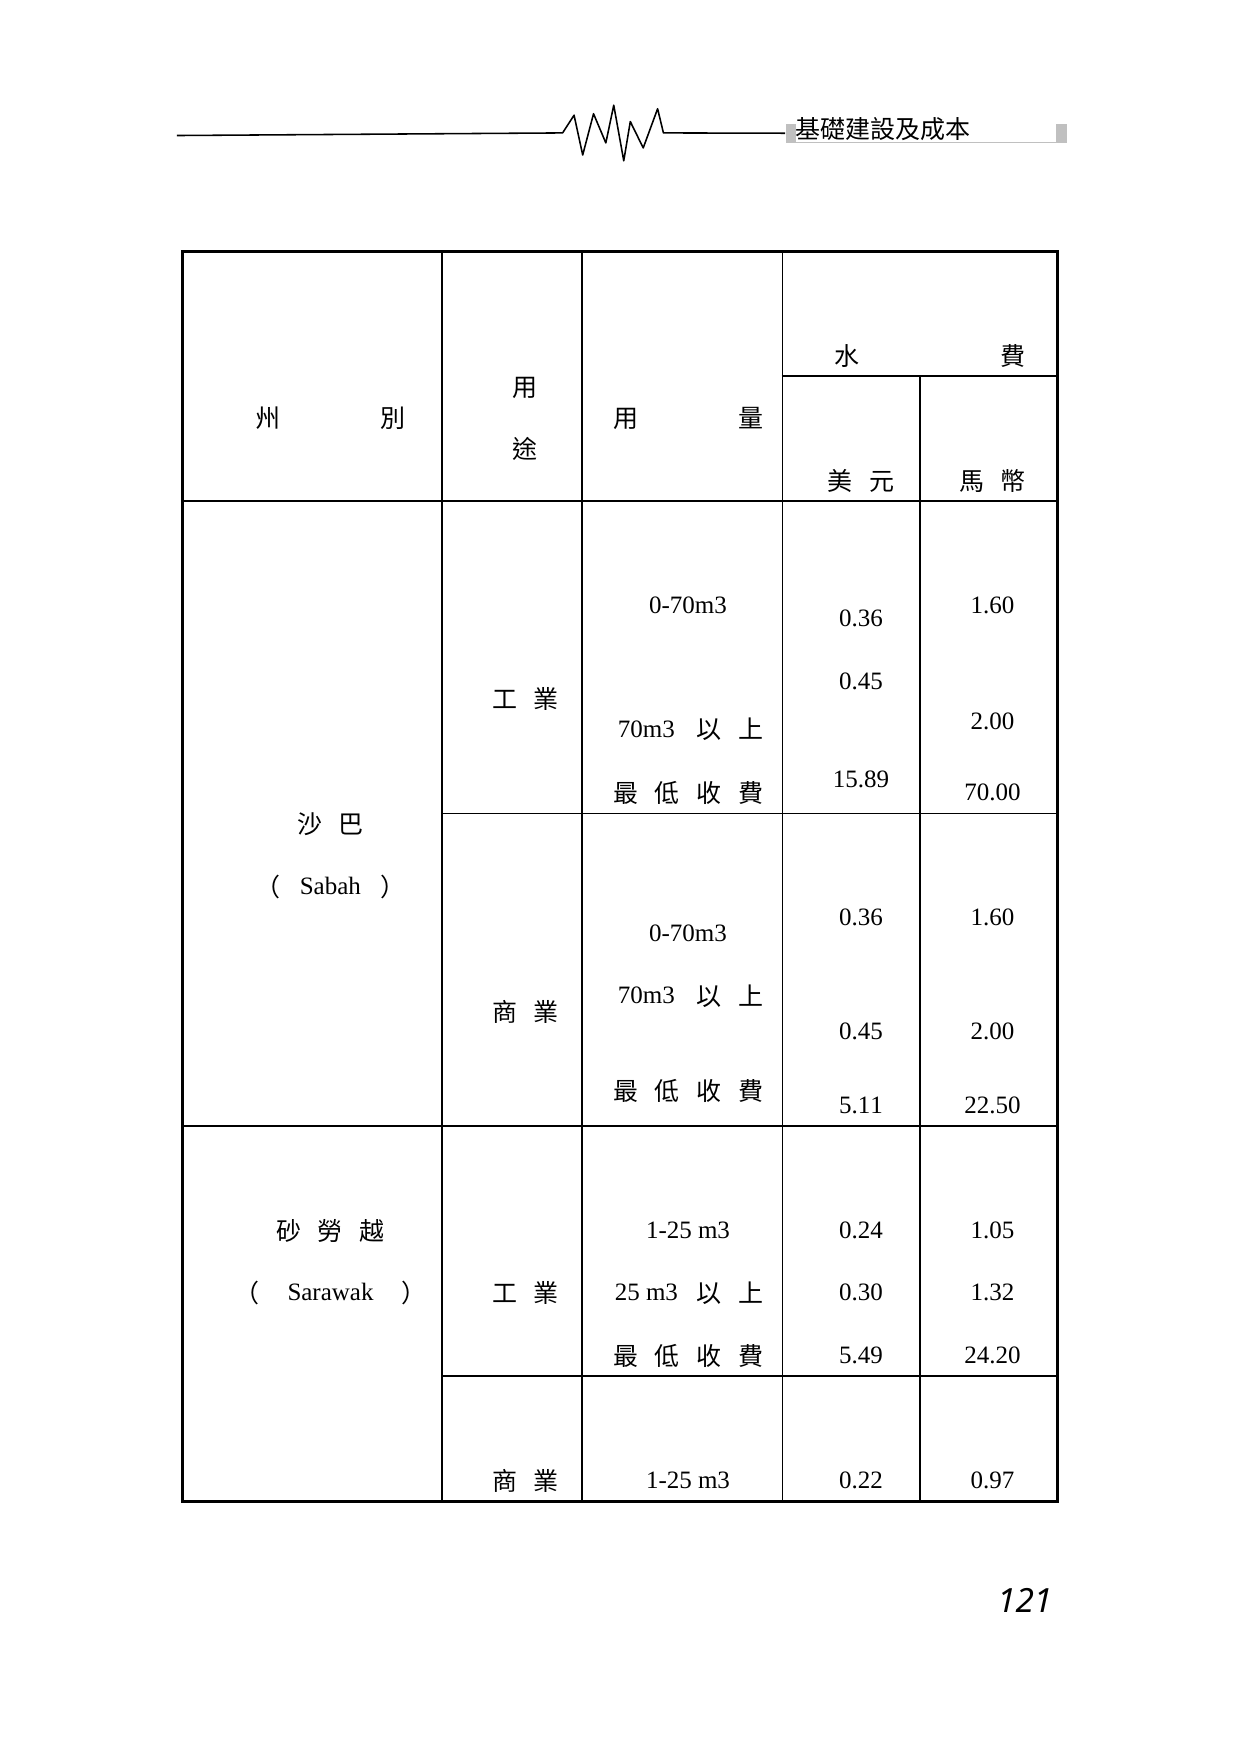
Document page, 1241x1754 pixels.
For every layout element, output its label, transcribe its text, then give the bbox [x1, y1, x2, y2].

table_cell 1.60 2.00 22.50 [921, 814, 1056, 1125]
table_cell 0-70m3 70m3以上 最低收費 [583, 502, 782, 813]
table_cell 0.24 0.30 5.49 [783, 1127, 919, 1375]
table_cell 0.36 0.45 5.11 [783, 814, 919, 1125]
table_cell 1-25 m3 25 m3以上 最低收費 [583, 1127, 782, 1375]
table_cell 砂勞越（Sarawak） [184, 1127, 441, 1500]
table_header 水 費 [783, 253, 1056, 375]
table_cell 商業 [443, 814, 581, 1125]
table_cell 0.22 [783, 1377, 919, 1500]
table_cell 馬幣 [921, 377, 1056, 500]
table_cell 工業 [443, 502, 581, 813]
table_header 用 量 [583, 253, 782, 500]
table_cell 0.97 [921, 1377, 1056, 1500]
table_cell 工業 [443, 1127, 581, 1375]
table_cell 沙巴（Sabah） [184, 502, 441, 1125]
table_cell 商業 [443, 1377, 581, 1500]
table_cell 美元 [783, 377, 919, 500]
table_header 州 別 [184, 253, 441, 500]
table_cell 0.36 0.45 15.89 [783, 502, 919, 813]
table_cell 1-25 m3 [583, 1377, 782, 1500]
table_cell 0-70m3 70m3以上 最低收費 [583, 814, 782, 1125]
table_header 用 途 [443, 253, 581, 500]
table_cell 1.05 1.32 24.20 [921, 1127, 1056, 1375]
table_cell 1.60 2.00 70.00 [921, 502, 1056, 813]
